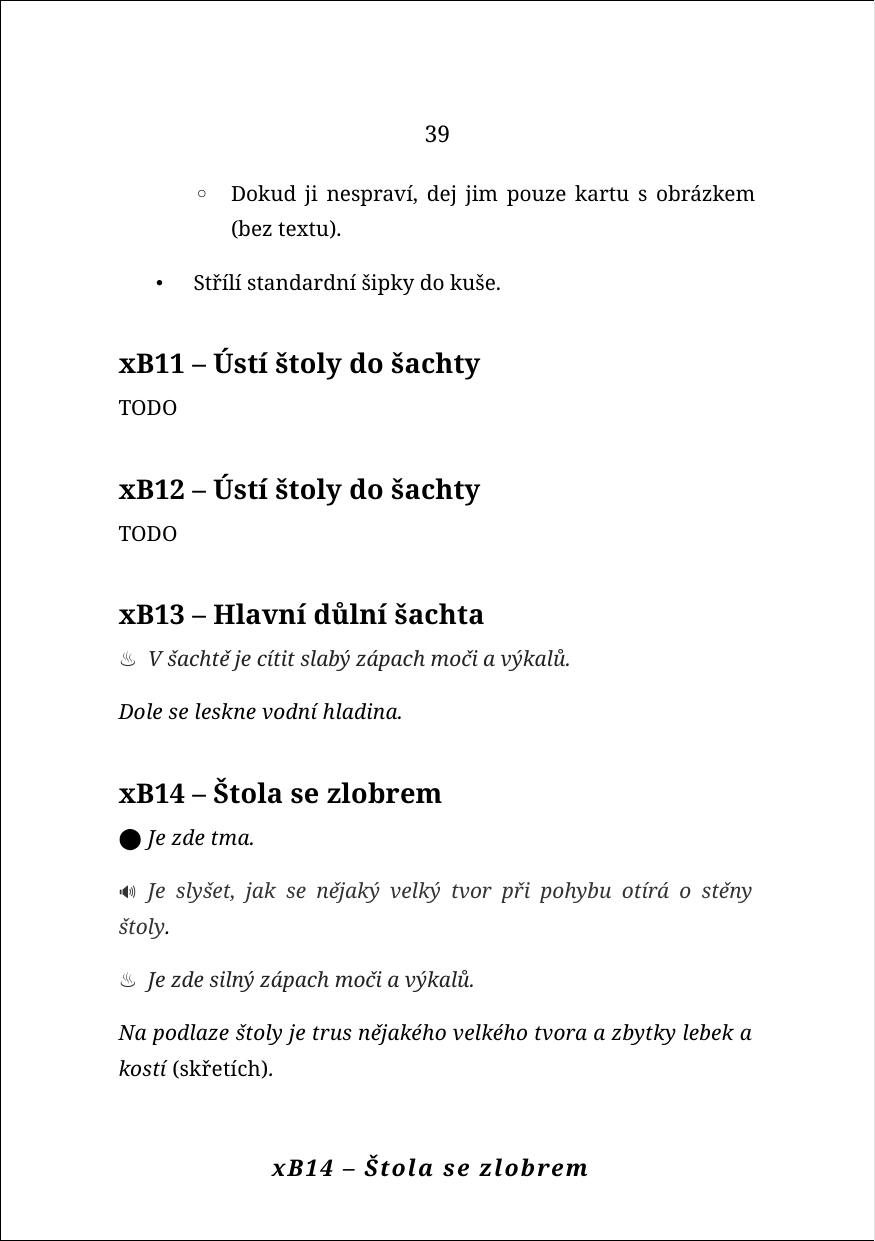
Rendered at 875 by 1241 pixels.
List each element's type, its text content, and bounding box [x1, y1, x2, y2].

text ⬤ Je zde tma. [118, 823, 756, 851]
list Střílí standardní šipky do kuše. [156, 268, 756, 296]
text 🔊 Je slyšet, jak se nějaký velký tvor při pohybu otírá o stěny štoly. [118, 876, 756, 940]
subtitle xB11 – Ústí štoly do šachty [118, 344, 756, 381]
text TODO [118, 519, 756, 547]
subtitle xB12 – Ústí štoly do šachty [118, 470, 756, 507]
text ♨ Je zde silný zápach moči a výkalů. [118, 965, 756, 993]
subtitle xB13 – Hlavní důlní šachta [118, 596, 756, 632]
text Na podlaze štoly je trus nějakého velkého tvora a zbytky lebek a kostí (skřetích). [118, 1018, 756, 1082]
list Dokud ji nespraví, dej jim pouze kartu s obrázkem (bez textu). [193, 179, 756, 243]
text ♨ V šachtě je cítit slabý zápach moči a výkalů. [118, 644, 756, 673]
text TODO [118, 393, 756, 422]
subtitle xB14 – Štola se zlobrem [118, 774, 756, 811]
text Dole se leskne vodní hladina. [118, 697, 756, 726]
